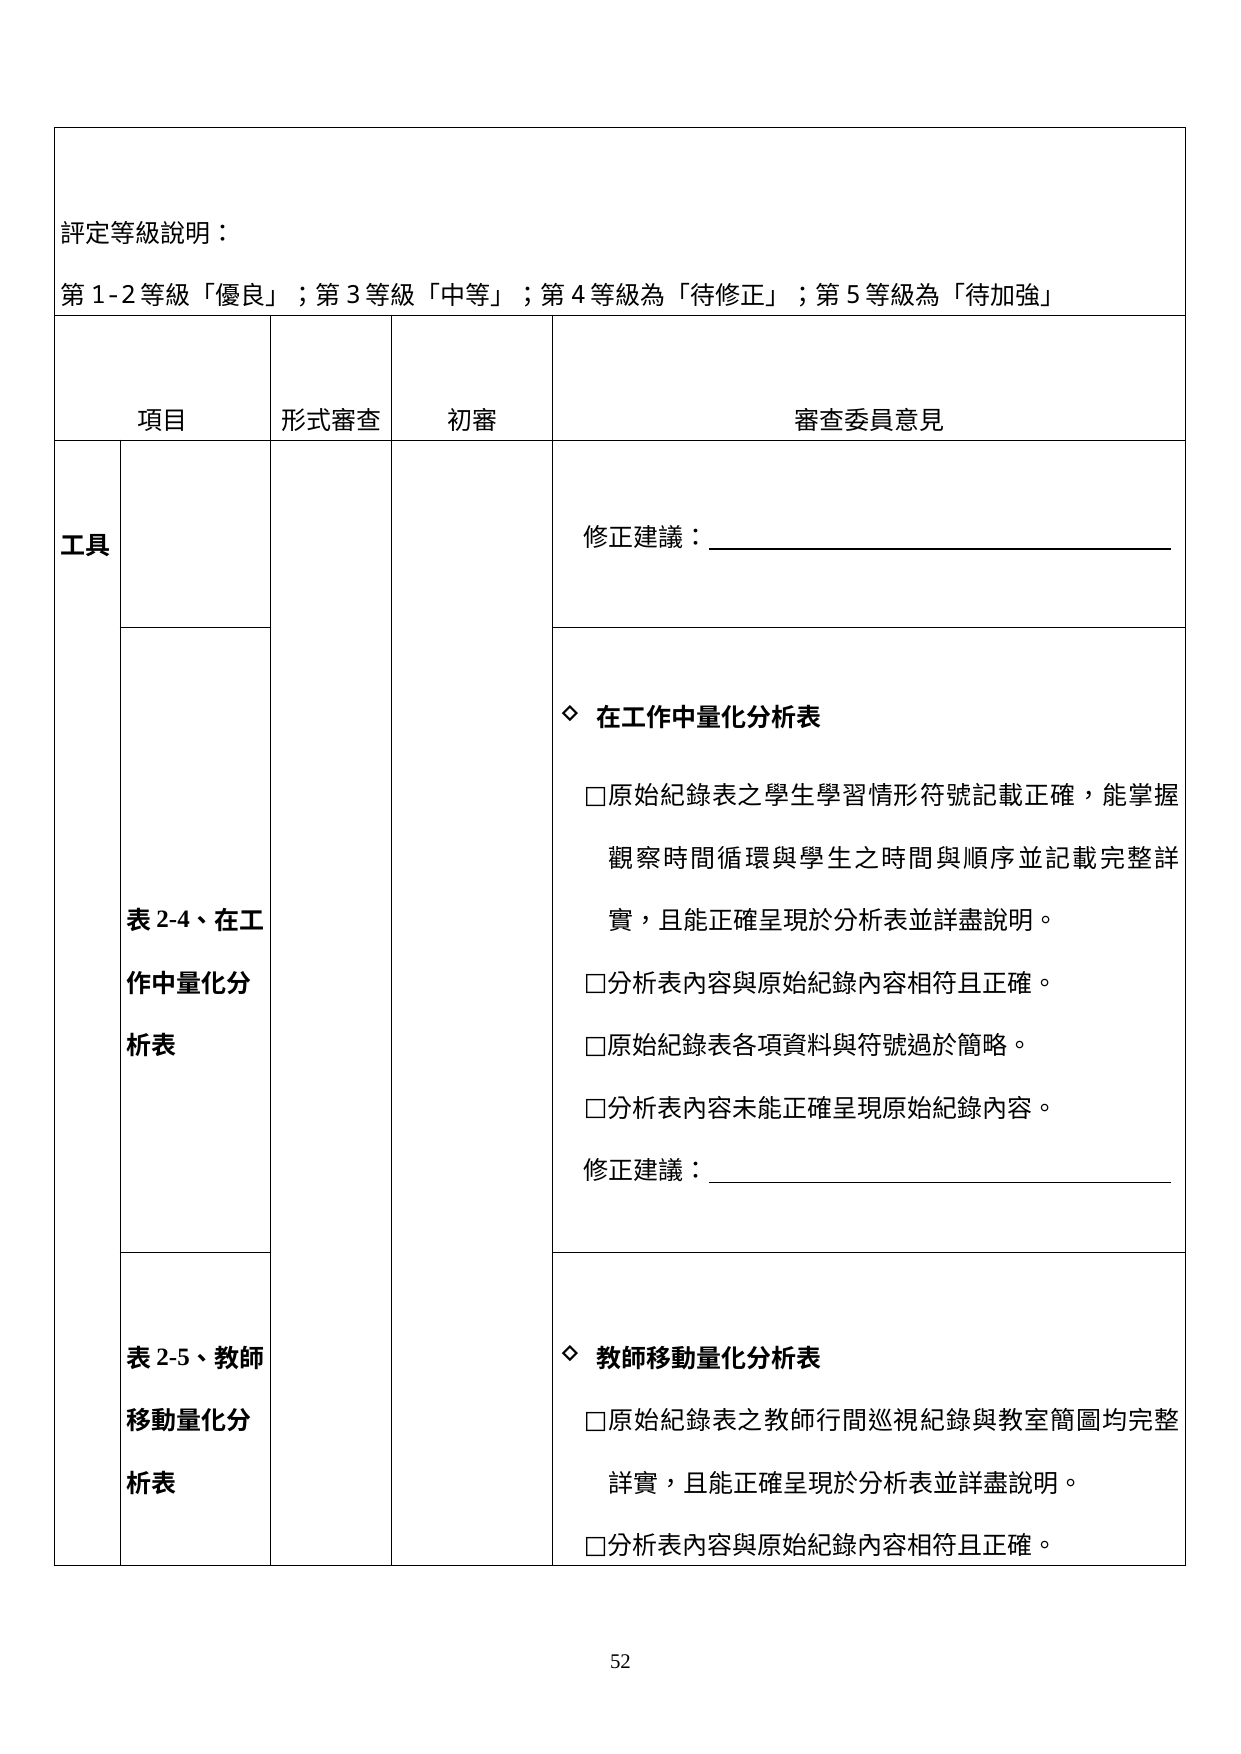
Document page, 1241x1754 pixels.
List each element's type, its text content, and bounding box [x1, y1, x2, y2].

table_cell 教師移動量化分析表 □原始紀錄表之教師行間巡視紀錄與教室簡圖均完整詳實，且能正確呈現於分析表並詳盡說明。 □分析表內容與原始紀錄內容相符且正確。 [553, 1253, 1185, 1564]
table_cell [271, 441, 391, 1564]
table_cell 在工作中量化分析表 □原始紀錄表之學生學習情形符號記載正確，能掌握觀察時間循環與學生之時間與順序並記載完整詳實，且能正確呈現於分析表並詳盡說明。 □分析表內容與原始紀錄內容相符且正確。 □原始紀錄表各項資料與符號過於簡略。 □分析表內容未能正確呈現原始紀錄內容。 修正建議： [553, 628, 1185, 1252]
table_header 評定等級說明： 第1-2等級「優良」；第3等級「中等」；第4等級為「待修正」；第5等級為「待加強」 [55, 128, 1185, 314]
table_cell [121, 441, 270, 627]
table_cell 形式審查 [271, 316, 391, 439]
table_cell 審查委員意見 [553, 316, 1185, 439]
table_cell 工具 [55, 441, 120, 1564]
table_cell 初審 [392, 316, 552, 439]
table_cell 修正建議： [553, 441, 1185, 627]
table_cell [392, 441, 552, 1564]
table_cell 表2-5、教師移動量化分析表 [121, 1253, 270, 1564]
table_cell 項目 [55, 316, 270, 439]
table_cell 表2-4、在工作中量化分析表 [121, 628, 270, 1252]
